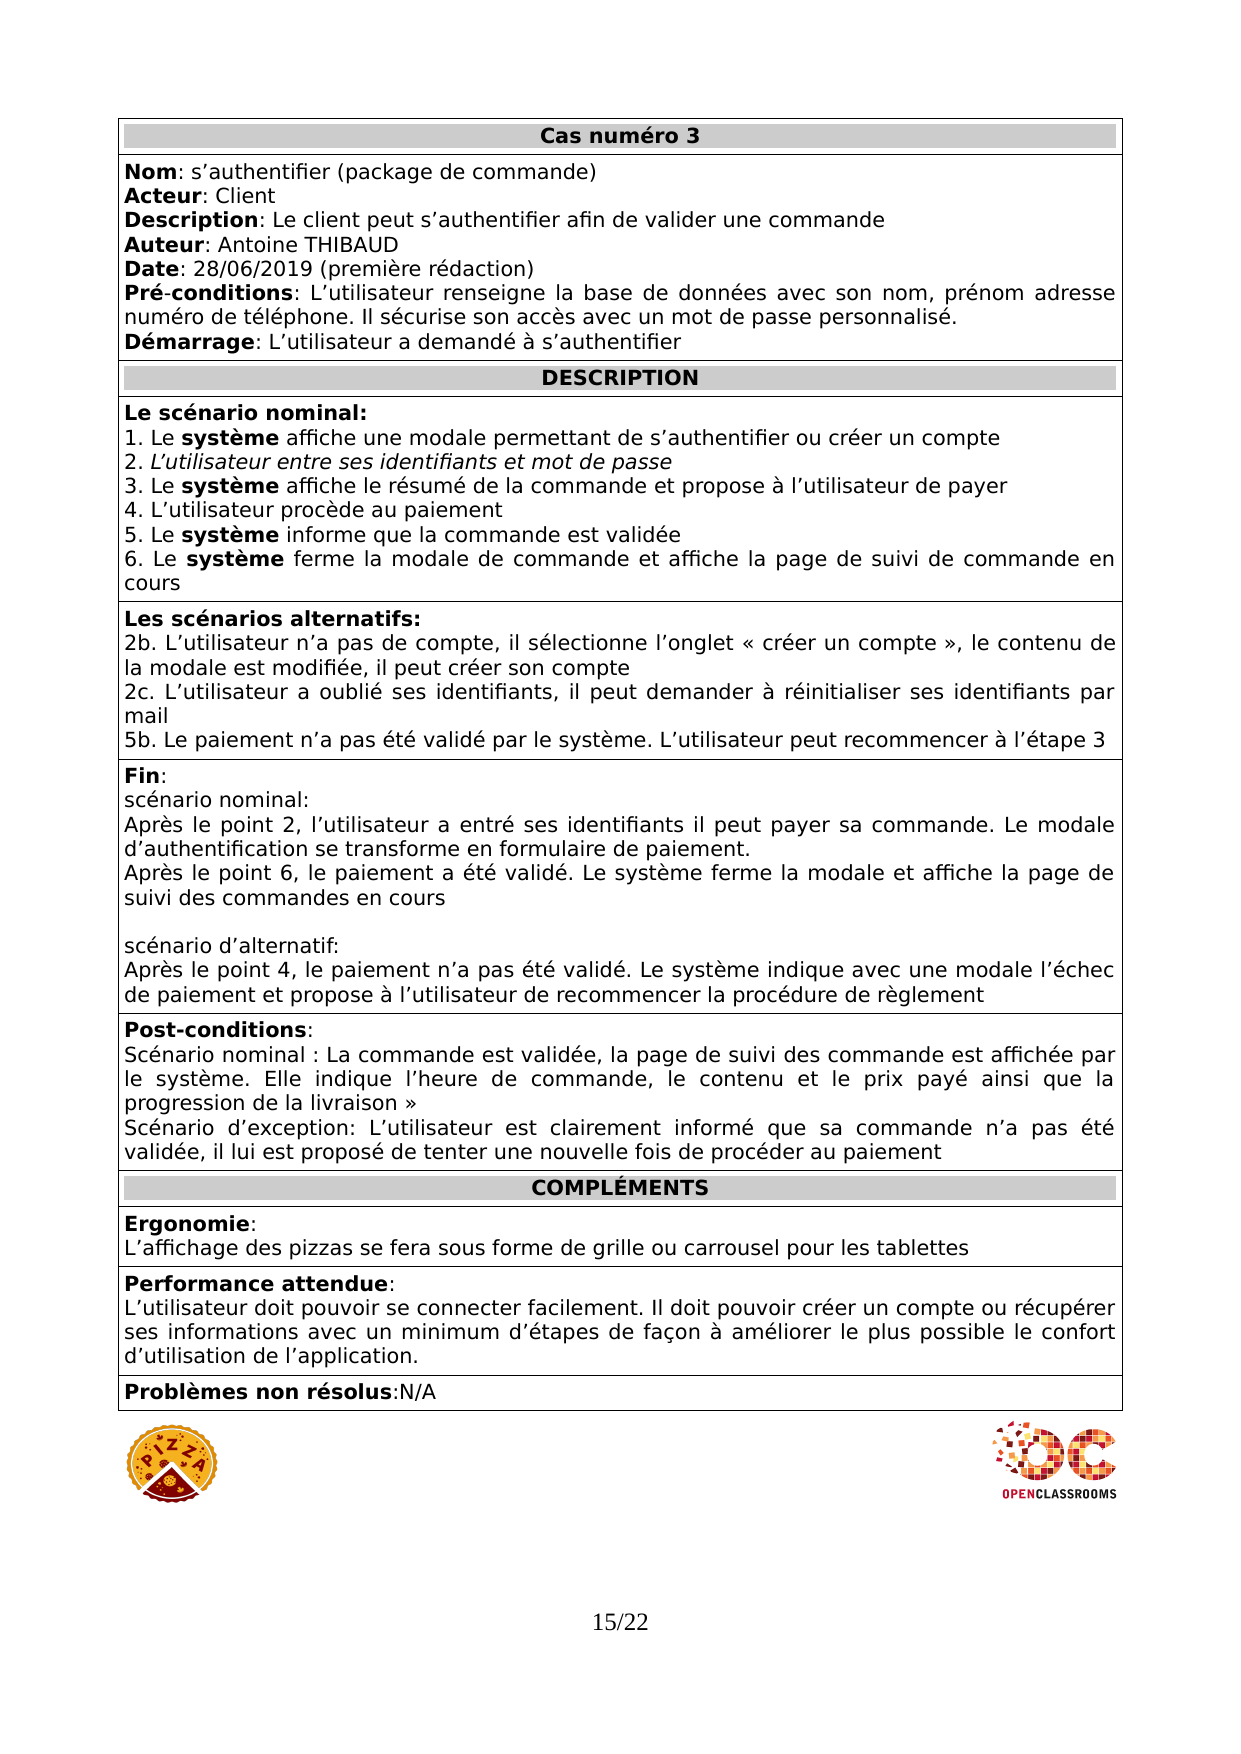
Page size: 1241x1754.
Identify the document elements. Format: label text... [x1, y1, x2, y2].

picture [987, 1412, 1121, 1507]
table_cell Les scénarios alternatifs: 2b. L’utilisateur n’a pas de compte, il sélectionne l’onglet « créer un compte », le contenu de la modale est modifiée, il peut créer son compte 2c. L’utilisateur a oublié ses identifiants, il peut demander à réinitialiser ses identifiants par mail 5b. Le paiement n’a pas été validé par le système. L’utilisateur peut recommencer à l’étape 3 [119, 602, 1122, 758]
table_header Cas numéro 3 [119, 119, 1122, 154]
table_cell Le scénario nominal: 1. Le système affiche une modale permettant de s’authentifier ou créer un compte 2. L’utilisateur entre ses identifiants et mot de passe 3. Le système affiche le résumé de la commande et propose à l’utilisateur de payer 4. L’utilisateur procède au paiement 5. Le système informe que la commande est validée 6. Le système ferme la modale de commande et affiche la page de suivi de commande en cours [119, 397, 1122, 601]
table_cell Ergonomie: L’affichage des pizzas se fera sous forme de grille ou carrousel pour les tablettes [119, 1207, 1122, 1266]
table_cell Nom: s’authentifier (package de commande) Acteur: Client Description: Le client peut s’authentifier afin de valider une commande Auteur: Antoine THIBAUD Date: 28/06/2019 (première rédaction) Pré-conditions: L’utilisateur renseigne la base de données avec son nom, prénom adresse numéro de téléphone. Il sécurise son accès avec un mot de passe personnalisé. Démarrage: L’utilisateur a demandé à s’authentifier [119, 155, 1122, 360]
table_cell DESCRIPTION [119, 361, 1122, 396]
table_cell COMPLÉMENTS [119, 1171, 1122, 1206]
table_cell Problèmes non résolus:N/A [119, 1376, 1122, 1410]
table_cell Fin: scénario nominal: Après le point 2, l’utilisateur a entré ses identifiants il peut payer sa commande. Le modale d’authentification se transforme en formulaire de paiement. Après le point 6, le paiement a été validé. Le système ferme la modale et affiche la page de suivi des commandes en cours scénario d’alternatif: Après le point 4, le paiement n’a pas été validé. Le système indique avec une modale l’échec de paiement et propose à l’utilisateur de recommencer la procédure de règlement [119, 760, 1122, 1013]
table_cell Post-conditions: Scénario nominal : La commande est validée, la page de suivi des commande est affichée par le système. Elle indique l’heure de commande, le contenu et le prix payé ainsi que la progression de la livraison » Scénario d’exception: L’utilisateur est clairement informé que sa commande n’a pas été validée, il lui est proposé de tenter une nouvelle fois de procéder au paiement [119, 1014, 1122, 1170]
table_cell Performance attendue: L’utilisateur doit pouvoir se connecter facilement. Il doit pouvoir créer un compte ou récupérer ses informations avec un minimum d’étapes de façon à améliorer le plus possible le confort d’utilisation de l’application. [119, 1267, 1122, 1374]
picture [117, 1416, 227, 1511]
